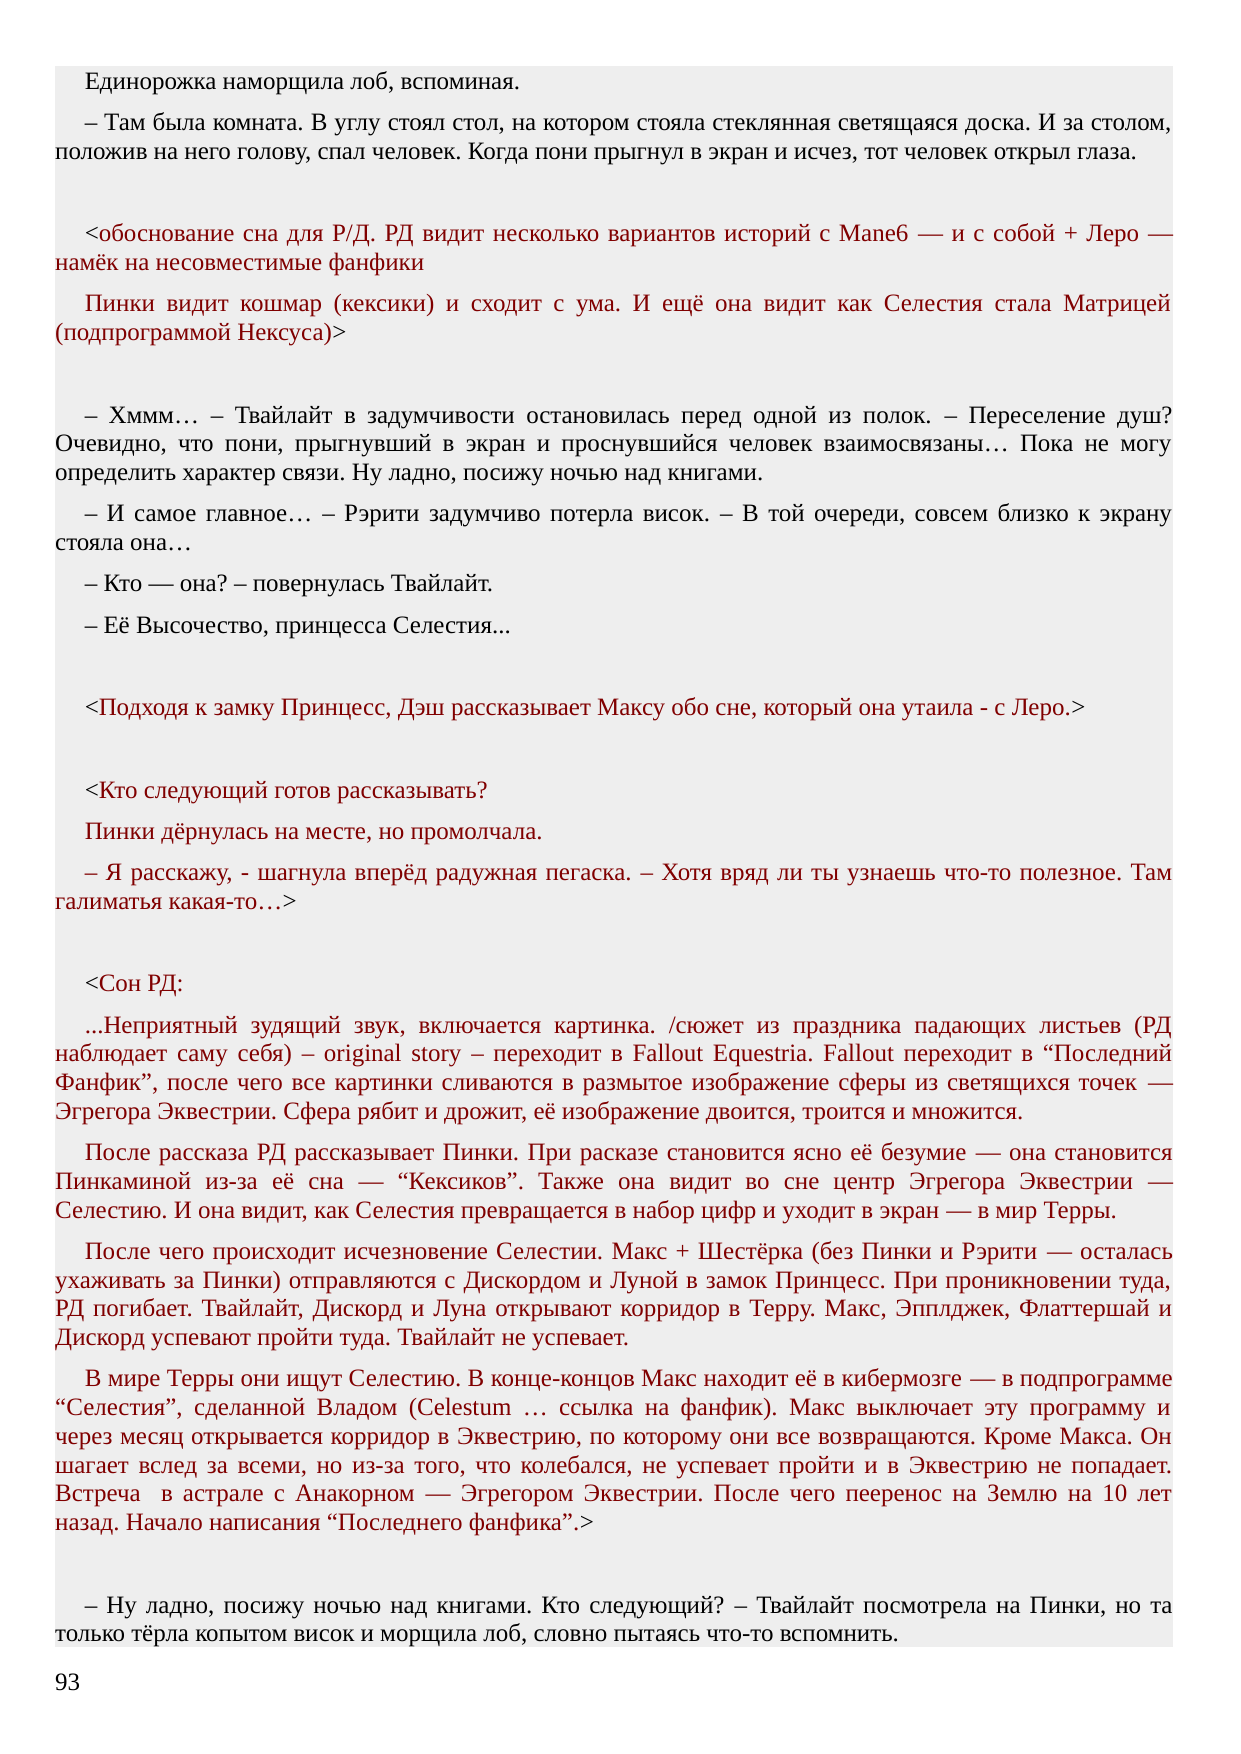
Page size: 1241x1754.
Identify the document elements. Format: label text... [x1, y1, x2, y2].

text <Кто следующий готов рассказывать? [55, 775, 1173, 803]
text – Хммм… – Твайлайт в задумчивости остановилась перед одной из полок. – Переселение душ? Очевидно, что пони, прыгнувший в экран и проснувшийся человек взаимосвязаны… Пока не могу определить характер связи. Ну ладно, посижу ночью над книгами. [55, 400, 1173, 486]
text – Её Высочество, принцесса Селестия... [55, 610, 1173, 638]
text – И самое главное… – Рэрити задумчиво потерла висок. – В той очереди, совсем близко к экрану стояла она… [55, 498, 1173, 556]
text В мире Терры они ищут Селестию. В конце-концов Макс находит её в кибермозге — в подпрограмме “Селестия”, сделанной Владом (Celestum … ссылка на фанфик). Макс выключает эту программу и через месяц открывается корридор в Эквестрию, по которому они все возвращаются. Кроме Макса. Он шагает вслед за всеми, но из-за того, что колебался, не успевает пройти и в Эквестрию не попадает. Встреча в астрале с Анакорном — Эгрегором Эквестрии. После чего пееренос на Землю на 10 лет назад. Начало написания “Последнего фанфика”.> [55, 1363, 1173, 1536]
text <обоснование сна для Р/Д. РД видит несколько вариантов историй с Mane6 — и с собой + Леро — намёк на несовместимые фанфики [55, 218, 1173, 276]
text После чего происходит исчезновение Селестии. Макс + Шестёрка (без Пинки и Рэрити — осталась ухаживать за Пинки) отправляются с Дискордом и Луной в замок Принцесс. При проникновении туда, РД погибает. Твайлайт, Дискорд и Луна открывают корридор в Терру. Макс, Эпплджек, Флаттершай и Дискорд успевают пройти туда. Твайлайт не успевает. [55, 1236, 1173, 1351]
text После рассказа РД рассказывает Пинки. При расказе становится ясно её безумие — она становится Пинкаминой из-за её сна — “Кексиков”. Также она видит во сне центр Эгрегора Эквестрии — Селестию. И она видит, как Селестия превращается в набор цифр и уходит в экран — в мир Терры. [55, 1137, 1173, 1223]
text Пинки дёрнулась на месте, но промолчала. [55, 816, 1173, 845]
text – Ну ладно, посижу ночью над книгами. Кто следующий? – Твайлайт посмотрела на Пинки, но та только тёрла копытом висок и морщила лоб, словно пытаясь что-то вспомнить. [55, 1590, 1173, 1647]
text <Сон РД: [55, 968, 1173, 997]
text – Я расскажу, - шагнула вперёд радужная пегаска. – Хотя вряд ли ты узнаешь что-то полезное. Там галиматья какая-то…> [55, 857, 1173, 915]
text – Кто — она? – повернулась Твайлайт. [55, 568, 1173, 597]
text Единорожка наморщила лоб, вспоминая. [55, 66, 1173, 95]
text <Подходя к замку Принцесс, Дэш рассказывает Максу обо сне, который она утаила - с Леро.> [55, 692, 1173, 721]
text – Там была комната. В углу стоял стол, на котором стояла стеклянная светящаяся доска. И за столом, положив на него голову, спал человек. Когда пони прыгнул в экран и исчез, тот человек открыл глаза. [55, 107, 1173, 165]
text ...Неприятный зудящий звук, включается картинка. /сюжет из праздника падающих листьев (РД наблюдает саму себя) – original story – переходит в Fallout Equestria. Fallout переходит в “Последний Фанфик”, после чего все картинки сливаются в размытое изображение сферы из светящихся точек — Эгрегора Эквестрии. Сфера рябит и дрожит, её изображение двоится, троится и множится. [55, 1010, 1173, 1125]
text Пинки видит кошмар (кексики) и сходит с ума. И ещё она видит как Селестия стала Матрицей (подпрограммой Нексуса)> [55, 288, 1173, 346]
